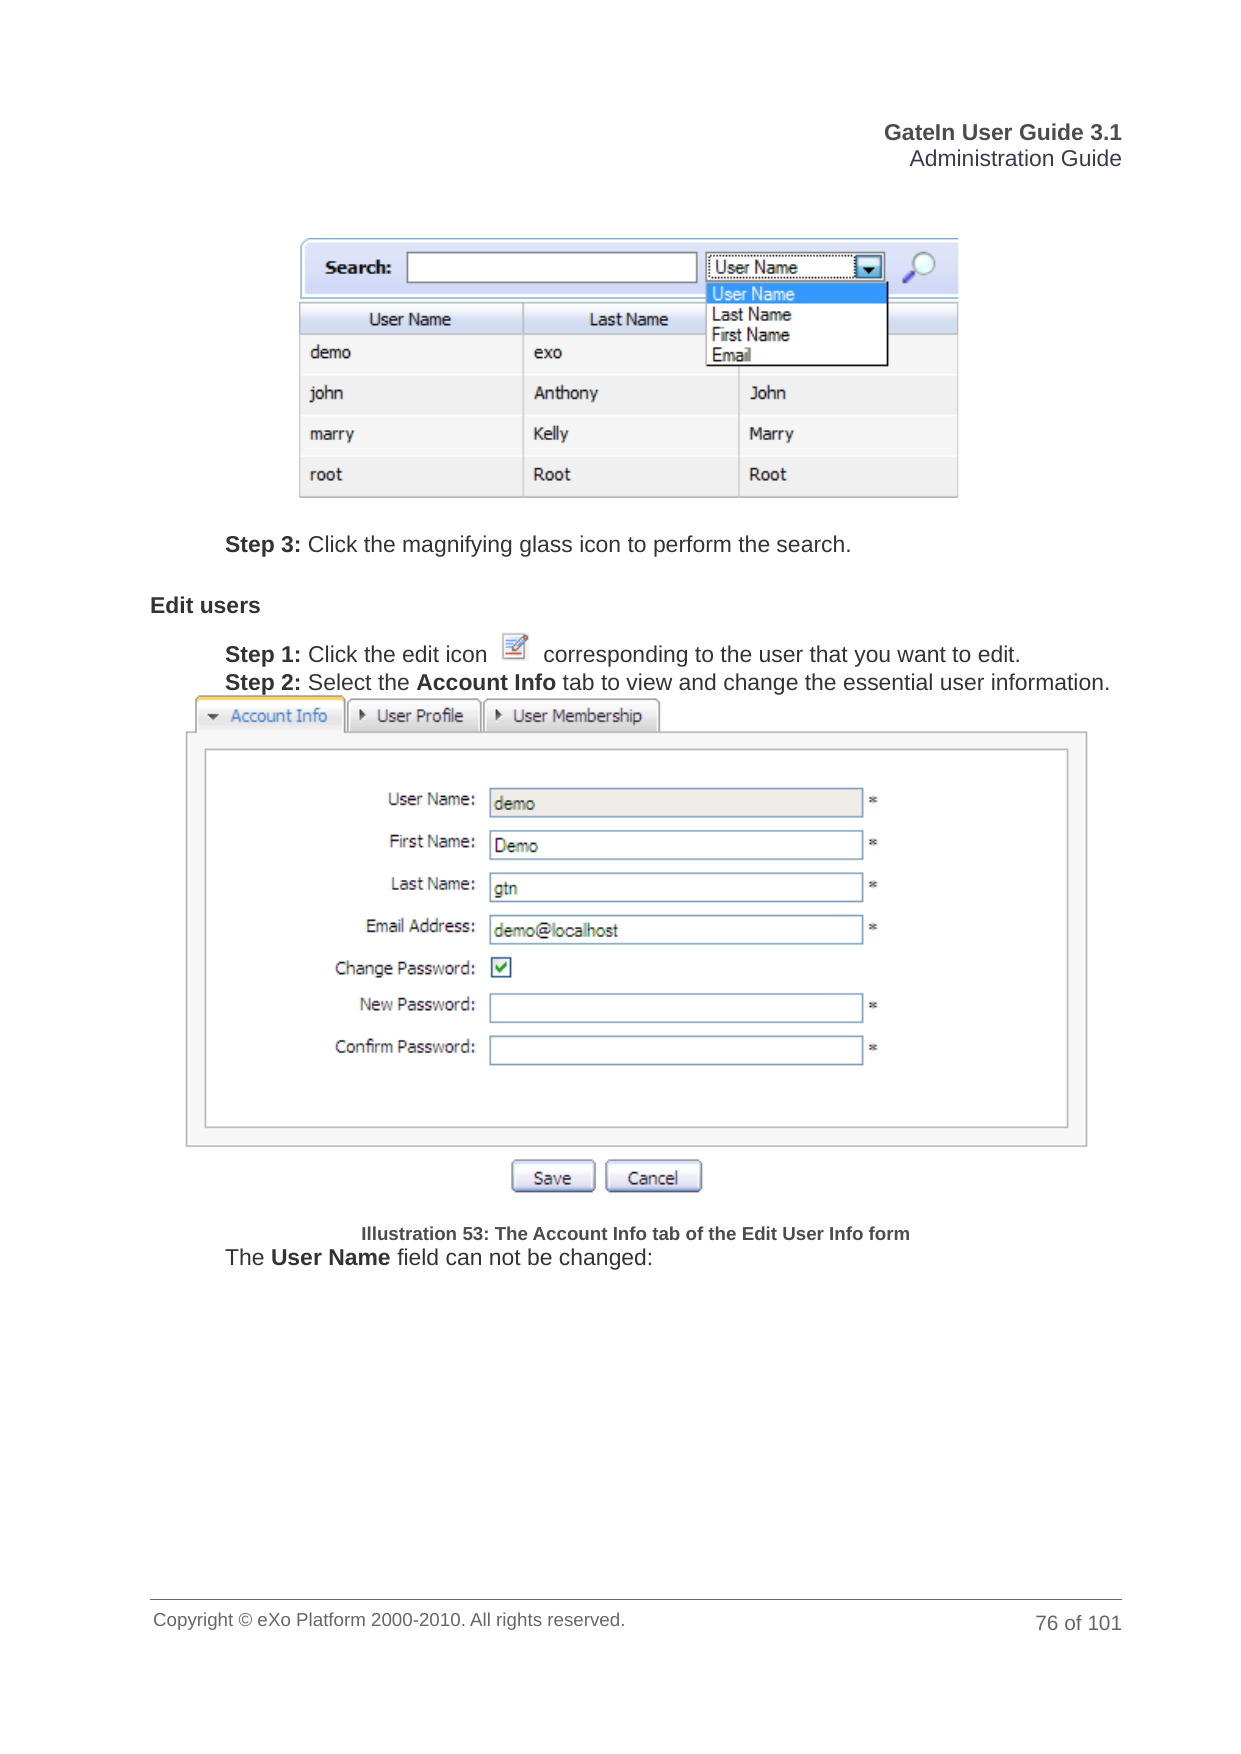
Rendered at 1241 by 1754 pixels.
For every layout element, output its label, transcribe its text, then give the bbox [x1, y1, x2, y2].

list Step 1: Click the edit icon corresponding to the user that you want to edit. [187, 625, 1122, 668]
list Step 2: Select the Account Info tab to view and change the essential user information. [187, 668, 1122, 695]
text Edit users [150, 592, 1122, 618]
list Step 3: Click the magnifying glass icon to perform the search. [187, 531, 1122, 558]
picture [299, 238, 959, 498]
picture [501, 632, 530, 661]
list The User Name field can not be changed: [187, 1142, 1122, 1271]
list Illustration 53: The Account Info tab of the Edit User Info form [184, 1202, 1088, 1244]
picture [183, 695, 1089, 1202]
